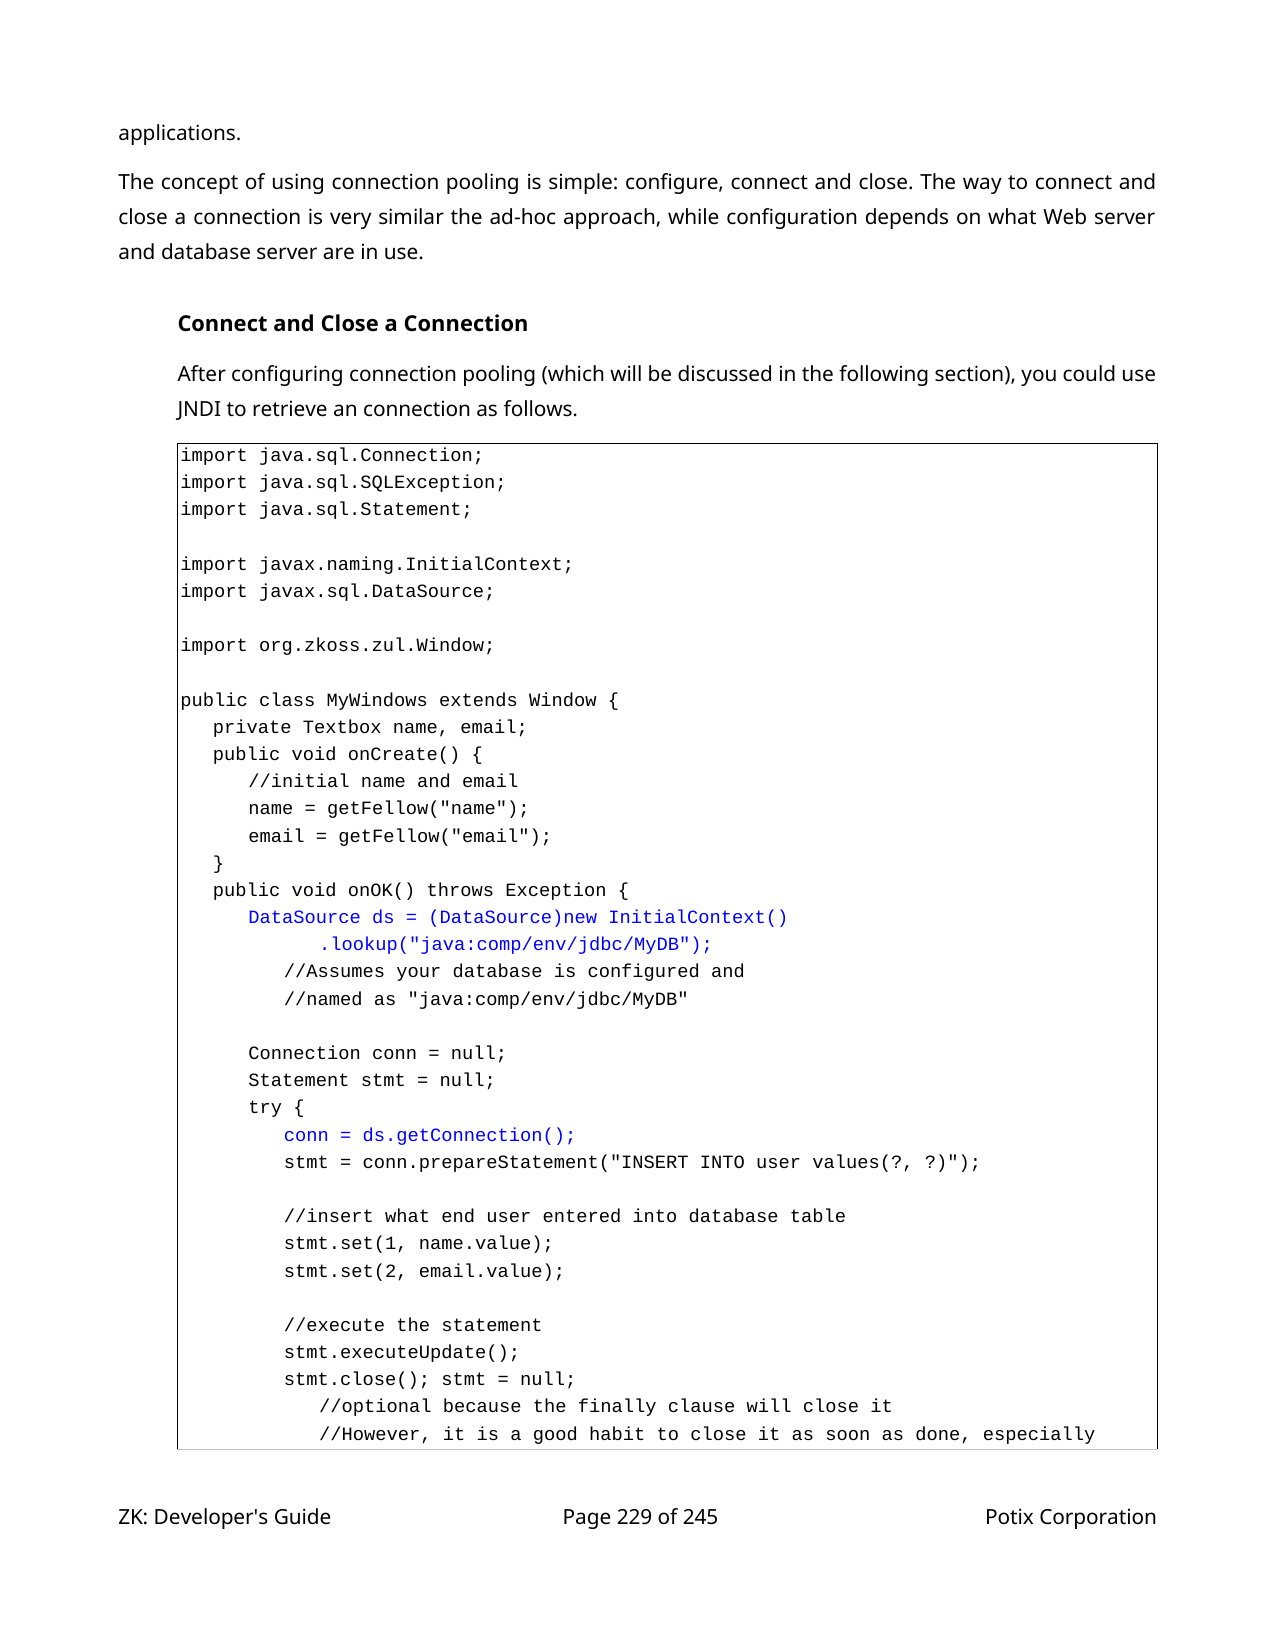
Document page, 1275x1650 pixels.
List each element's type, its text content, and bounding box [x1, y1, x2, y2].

text import org.zkoss.zul.Window; [178, 633, 1157, 657]
text import java.sql.SQLException; [178, 470, 1157, 494]
text import java.sql.Connection; [178, 444, 1157, 467]
text applications. [118, 118, 1157, 146]
text The concept of using connection pooling is simple: configure, connect and close. The way to connect and close a connection is very similar the ad-hoc approach, while configuration depends on what Web server and database server are in use. [118, 167, 1157, 266]
text name = getFellow("name"); [178, 796, 1157, 821]
text public class MyWindows extends Window { [178, 687, 1157, 712]
text .lookup("java:comp/env/jdbc/MyDB"); [178, 932, 1157, 956]
text DataSource ds = (DataSource)new InitialContext() [178, 905, 1157, 929]
text Statement stmt = null; [178, 1068, 1157, 1092]
text stmt = conn.prepareStatement("INSERT INTO user values(?, ?)"); [178, 1150, 1157, 1174]
text //named as "java:comp/env/jdbc/MyDB" [178, 987, 1157, 1011]
text stmt.set(1, name.value); [178, 1231, 1157, 1256]
text //optional because the finally clause will close it [178, 1394, 1157, 1419]
text import javax.naming.InitialContext; [178, 552, 1157, 576]
text Connection conn = null; [178, 1041, 1157, 1065]
text stmt.set(2, email.value); [178, 1258, 1157, 1283]
subtitle Connect and Close a Connection [177, 308, 1157, 338]
text After configuring connection pooling (which will be discussed in the following section), you could use JNDI to retrieve an connection as follows. [177, 359, 1157, 422]
text public void onOK() throws Exception { [178, 878, 1157, 902]
text stmt.executeUpdate(); [178, 1340, 1157, 1364]
text conn = ds.getConnection(); [178, 1122, 1157, 1147]
text //execute the statement [178, 1313, 1157, 1337]
text //insert what end user entered into database table [178, 1204, 1157, 1228]
text //However, it is a good habit to close it as soon as done, especially [178, 1422, 1157, 1449]
text public void onCreate() { [178, 742, 1157, 766]
text try { [178, 1095, 1157, 1119]
text email = getFellow("email"); [178, 823, 1157, 848]
text stmt.close(); stmt = null; [178, 1367, 1157, 1391]
text import java.sql.Statement; [178, 497, 1157, 521]
text //initial name and email [178, 769, 1157, 793]
text import javax.sql.DataSource; [178, 579, 1157, 603]
text //Assumes your database is configured and [178, 959, 1157, 984]
text private Textbox name, email; [178, 715, 1157, 739]
text } [178, 851, 1157, 875]
